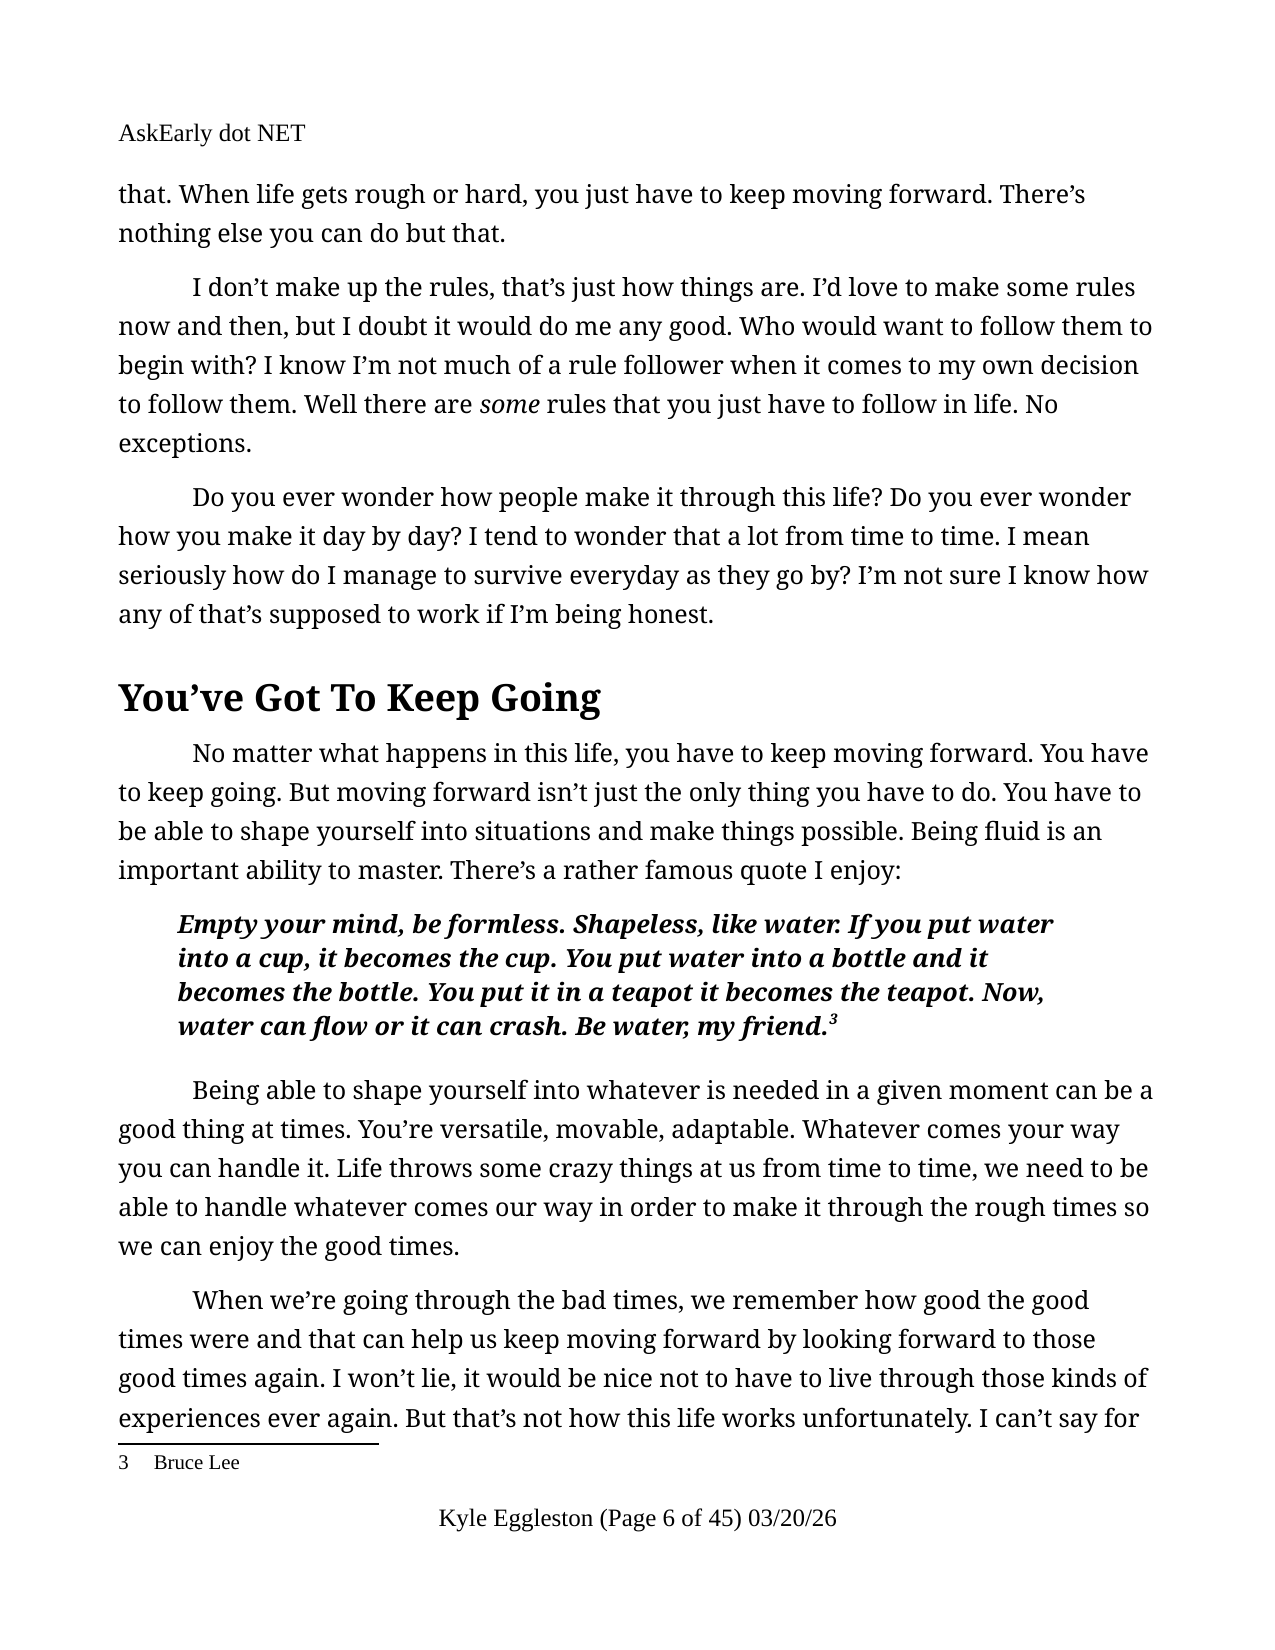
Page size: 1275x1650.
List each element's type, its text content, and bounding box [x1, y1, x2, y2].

text I don’t make up the rules, that’s just how things are. I’d love to make some rules now and then, but I doubt it would do me any good. Who would want to follow them to begin with? I know I’m not much of a rule follower when it comes to my own decision to follow them. Well there are some rules that you just have to follow in life. No exceptions. [118, 269, 1157, 460]
text that. When life gets rough or hard, you just have to keep moving forward. There’s nothing else you can do but that. [118, 176, 1157, 249]
text Empty your mind, be formless. Shapeless, like water. If you put water into a cup, it becomes the cup. You put water into a bottle and it becomes the bottle. You put it in a teapot it becomes the teapot. Now, water can flow or it can crash. Be water, my friend. [177, 907, 1098, 1043]
text Being able to shape yourself into whatever is needed in a given moment can be a good thing at times. You’re versatile, movable, adaptable. Whatever comes your way you can handle it. Life throws some crazy things at us from time to time, we need to be able to handle whatever comes our way in order to make it through the rough times so we can enjoy the good times. [118, 1072, 1157, 1263]
text Bruce Lee [118, 1449, 1157, 1474]
text Do you ever wonder how people make it through this life? Do you ever wonder how you make it day by day? I tend to wonder that a lot from time to time. I mean seriously how do I manage to survive everyday as they go by? I’m not sure I know how any of that’s supposed to work if I’m being honest. [118, 480, 1157, 631]
subtitle You’ve Got To Keep Going [118, 672, 1157, 723]
text When we’re going through the bad times, we remember how good the good times were and that can help us keep moving forward by looking forward to those good times again. I won’t lie, it would be nice not to have to live through those kinds of experiences ever again. But that’s not how this life works unfortunately. I can’t say for [118, 1283, 1157, 1434]
text No matter what happens in this life, you have to keep moving forward. You have to keep going. But moving forward isn’t just the only thing you have to do. You have to be able to shape yourself into situations and make things possible. Being fluid is an important ability to master. There’s a rather famous quote I enjoy: [118, 735, 1157, 887]
